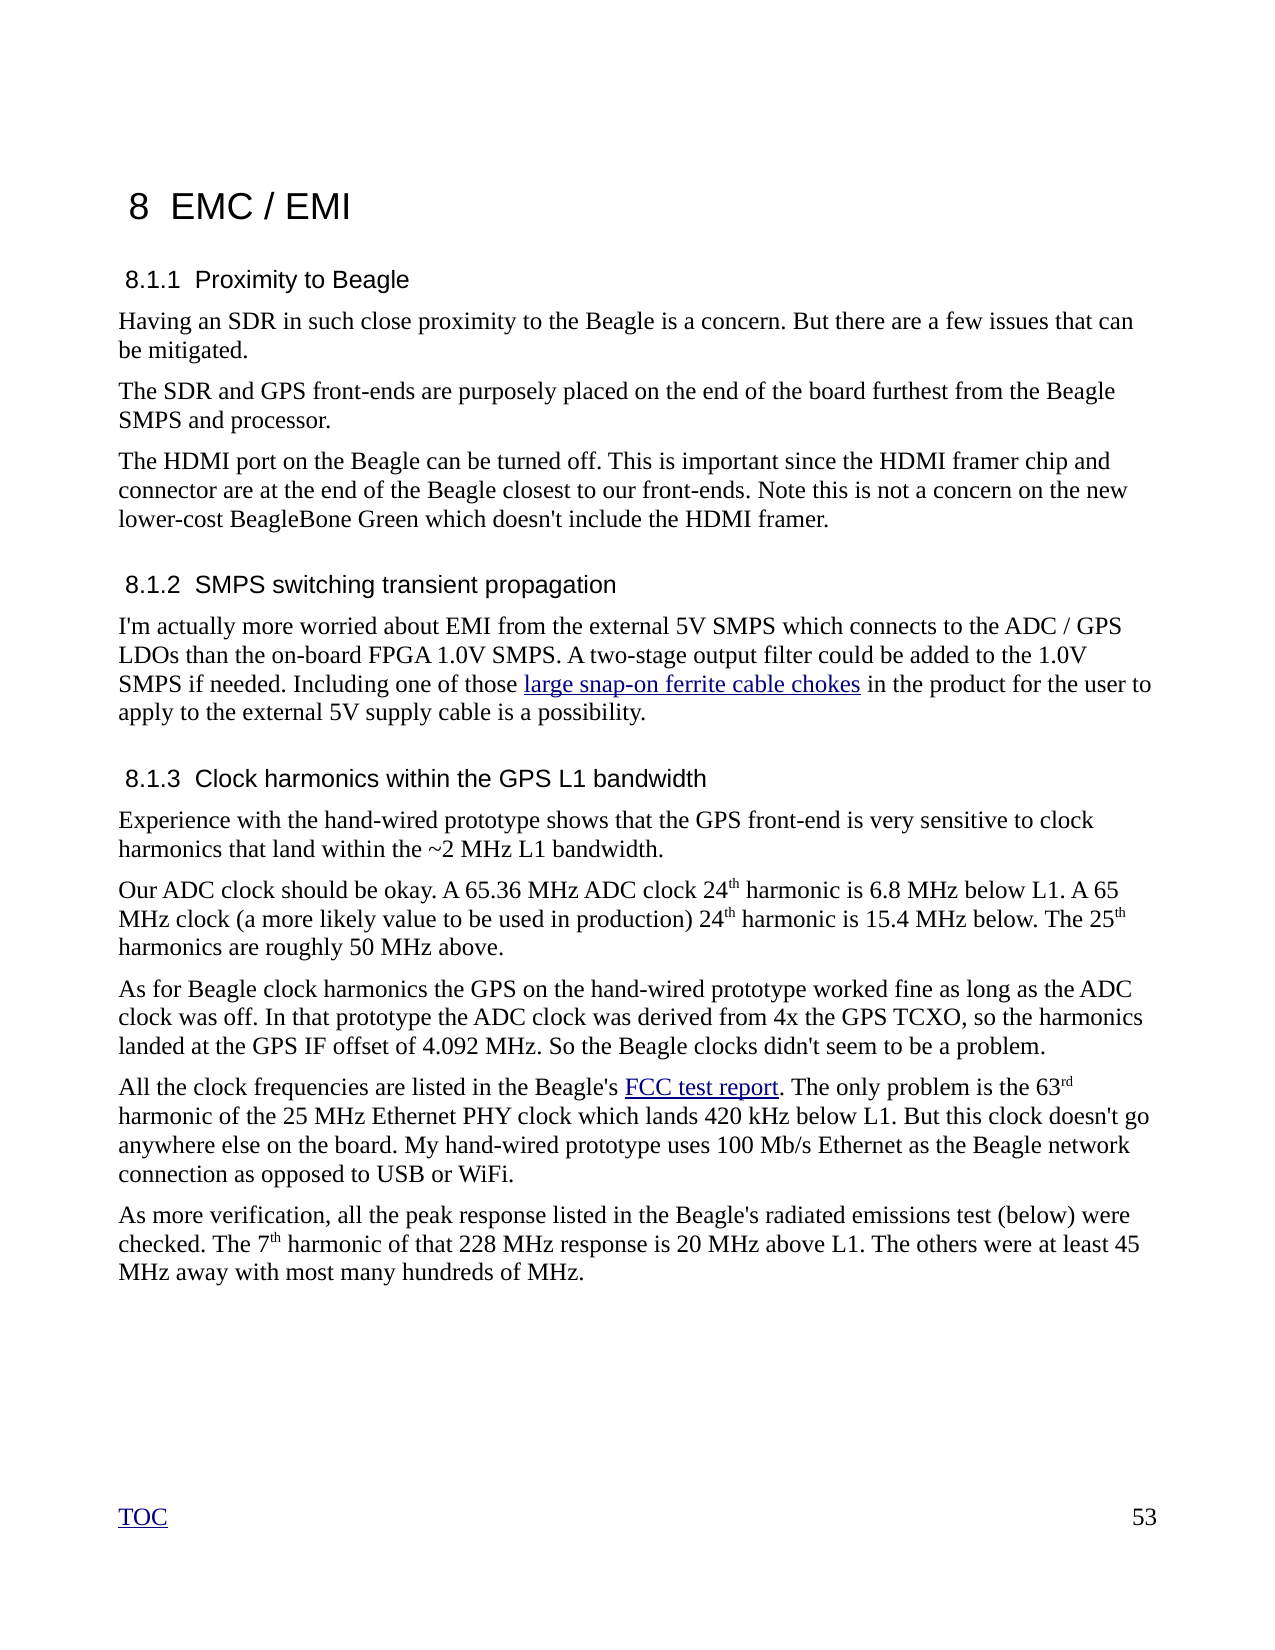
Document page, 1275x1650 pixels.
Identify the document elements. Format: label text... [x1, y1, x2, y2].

subtitle Proximity to Beagle [118, 265, 1157, 294]
text I'm actually more worried about EMI from the external 5V SMPS which connects to the ADC / GPS LDOs than the on-board FPGA 1.0V SMPS. A two-stage output filter could be added to the 1.0V SMPS if needed. Including one of those large snap-on ferrite cable chokes in the product for the user to apply to the external 5V supply cable is a possibility. [118, 611, 1157, 726]
subtitle Clock harmonics within the GPS L1 bandwidth [118, 764, 1157, 792]
text As for Beagle clock harmonics the GPS on the hand-wired prototype worked fine as long as the ADC clock was off. In that prototype the ADC clock was derived from 4x the GPS TCXO, so the harmonics landed at the GPS IF offset of 4.092 MHz. So the Beagle clocks didn't seem to be a problem. [118, 974, 1157, 1060]
text All the clock frequencies are listed in the Beagle's FCC test report. The only problem is the 63rd harmonic of the 25 MHz Ethernet PHY clock which lands 420 kHz below L1. But this clock doesn't go anywhere else on the board. My hand-wired prototype uses 100 Mb/s Ethernet as the Beagle network connection as opposed to USB or WiFi. [118, 1072, 1157, 1187]
text The SDR and GPS front-ends are purposely placed on the end of the board furthest from the Beagle SMPS and processor. [118, 376, 1157, 434]
subtitle SMPS switching transient propagation [118, 570, 1157, 599]
text Experience with the hand-wired prototype shows that the GPS front-end is very sensitive to clock harmonics that land within the ~2 MHz L1 bandwidth. [118, 805, 1157, 862]
text The HDMI port on the Beagle can be turned off. This is important since the HDMI framer chip and connector are at the end of the Beagle closest to our front-ends. Note this is not a concern on the new lower-cost BeagleBone Green which doesn't include the HDMI framer. [118, 446, 1157, 532]
text Having an SDR in such close proximity to the Beagle is a concern. But there are a few issues that can be mitigated. [118, 306, 1157, 364]
text Our ADC clock should be okay. A 65.36 MHz ADC clock 24th harmonic is 6.8 MHz below L1. A 65 MHz clock (a more likely value to be used in production) 24th harmonic is 15.4 MHz below. The 25th harmonics are roughly 50 MHz above. [118, 875, 1157, 961]
subtitle EMC / EMI [118, 184, 1157, 227]
text As more verification, all the peak response listed in the Beagle's radiated emissions test (below) were checked. The 7th harmonic of that 228 MHz response is 20 MHz above L1. The others were at least 45 MHz away with most many hundreds of MHz. [118, 1200, 1157, 1286]
